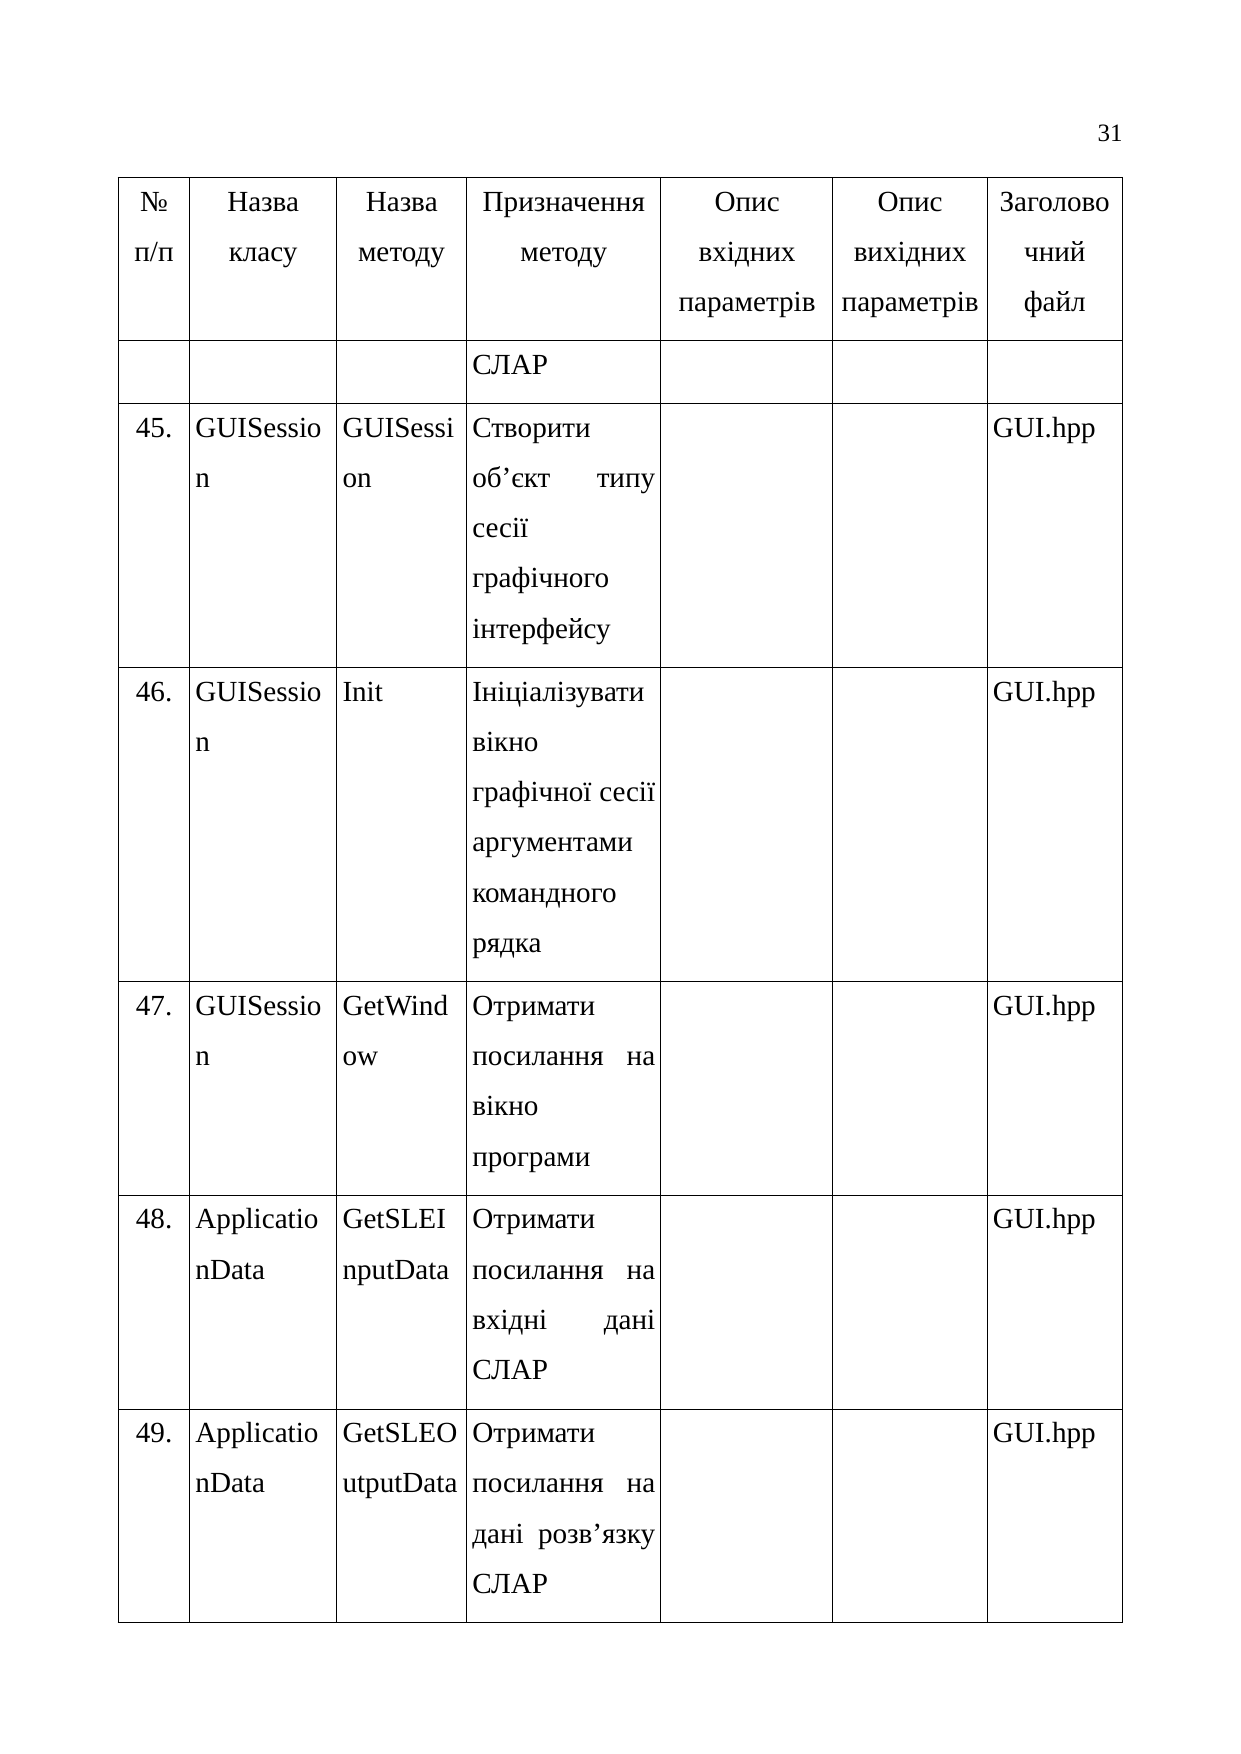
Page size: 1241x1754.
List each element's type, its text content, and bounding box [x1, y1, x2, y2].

table_cell [119, 341, 189, 403]
table_cell [661, 1196, 832, 1408]
table_cell GUISession [190, 982, 336, 1195]
table_cell 47. [119, 982, 189, 1195]
table_header Опис вихідних параметрів [833, 178, 987, 340]
table_header Назва класу [190, 178, 336, 340]
table_cell Отримати посилання на вікно програми [467, 982, 660, 1195]
table_cell [661, 668, 832, 981]
table_cell GUI.hpp [988, 1410, 1122, 1622]
table_cell GetWindow [337, 982, 466, 1195]
table_cell GUISession [190, 668, 336, 981]
table_cell 49. [119, 1410, 189, 1622]
table_cell СЛАР [467, 341, 660, 403]
table_header № п/п [119, 178, 189, 340]
table_cell [833, 341, 987, 403]
table_cell GetSLEOutputData [337, 1410, 466, 1622]
table_cell GUI.hpp [988, 1196, 1122, 1408]
table_cell [833, 982, 987, 1195]
table_cell Створити об’єкт типу сесії графічного інтерфейсу [467, 404, 660, 667]
table_cell GUISession [337, 404, 466, 667]
table_cell [833, 1196, 987, 1408]
table_cell Отримати посилання на вхідні дані СЛАР [467, 1196, 660, 1408]
table_cell Ініціалізувати вікно графічної сесії аргументами командного рядка [467, 668, 660, 981]
table_header Опис вхідних параметрів [661, 178, 832, 340]
table_cell Отримати посилання на дані розв’язку СЛАР [467, 1410, 660, 1622]
table_cell 48. [119, 1196, 189, 1408]
table_cell [190, 341, 336, 403]
table_cell GUI.hpp [988, 982, 1122, 1195]
table_cell GUI.hpp [988, 668, 1122, 981]
table_cell [661, 982, 832, 1195]
table_cell 46. [119, 668, 189, 981]
table_cell GUISession [190, 404, 336, 667]
table_cell [661, 404, 832, 667]
table_cell [833, 404, 987, 667]
table_header Заголовочний файл [988, 178, 1122, 340]
table_cell [988, 341, 1122, 403]
table_cell [833, 668, 987, 981]
table_header Призначення методу [467, 178, 660, 340]
table_cell Init [337, 668, 466, 981]
table_cell 45. [119, 404, 189, 667]
table_cell GUI.hpp [988, 404, 1122, 667]
table_cell ApplicationData [190, 1410, 336, 1622]
table_cell [661, 1410, 832, 1622]
table_cell [337, 341, 466, 403]
table_cell GetSLEInputData [337, 1196, 466, 1408]
table_cell ApplicationData [190, 1196, 336, 1408]
table_header Назва методу [337, 178, 466, 340]
table_cell [661, 341, 832, 403]
table_cell [833, 1410, 987, 1622]
